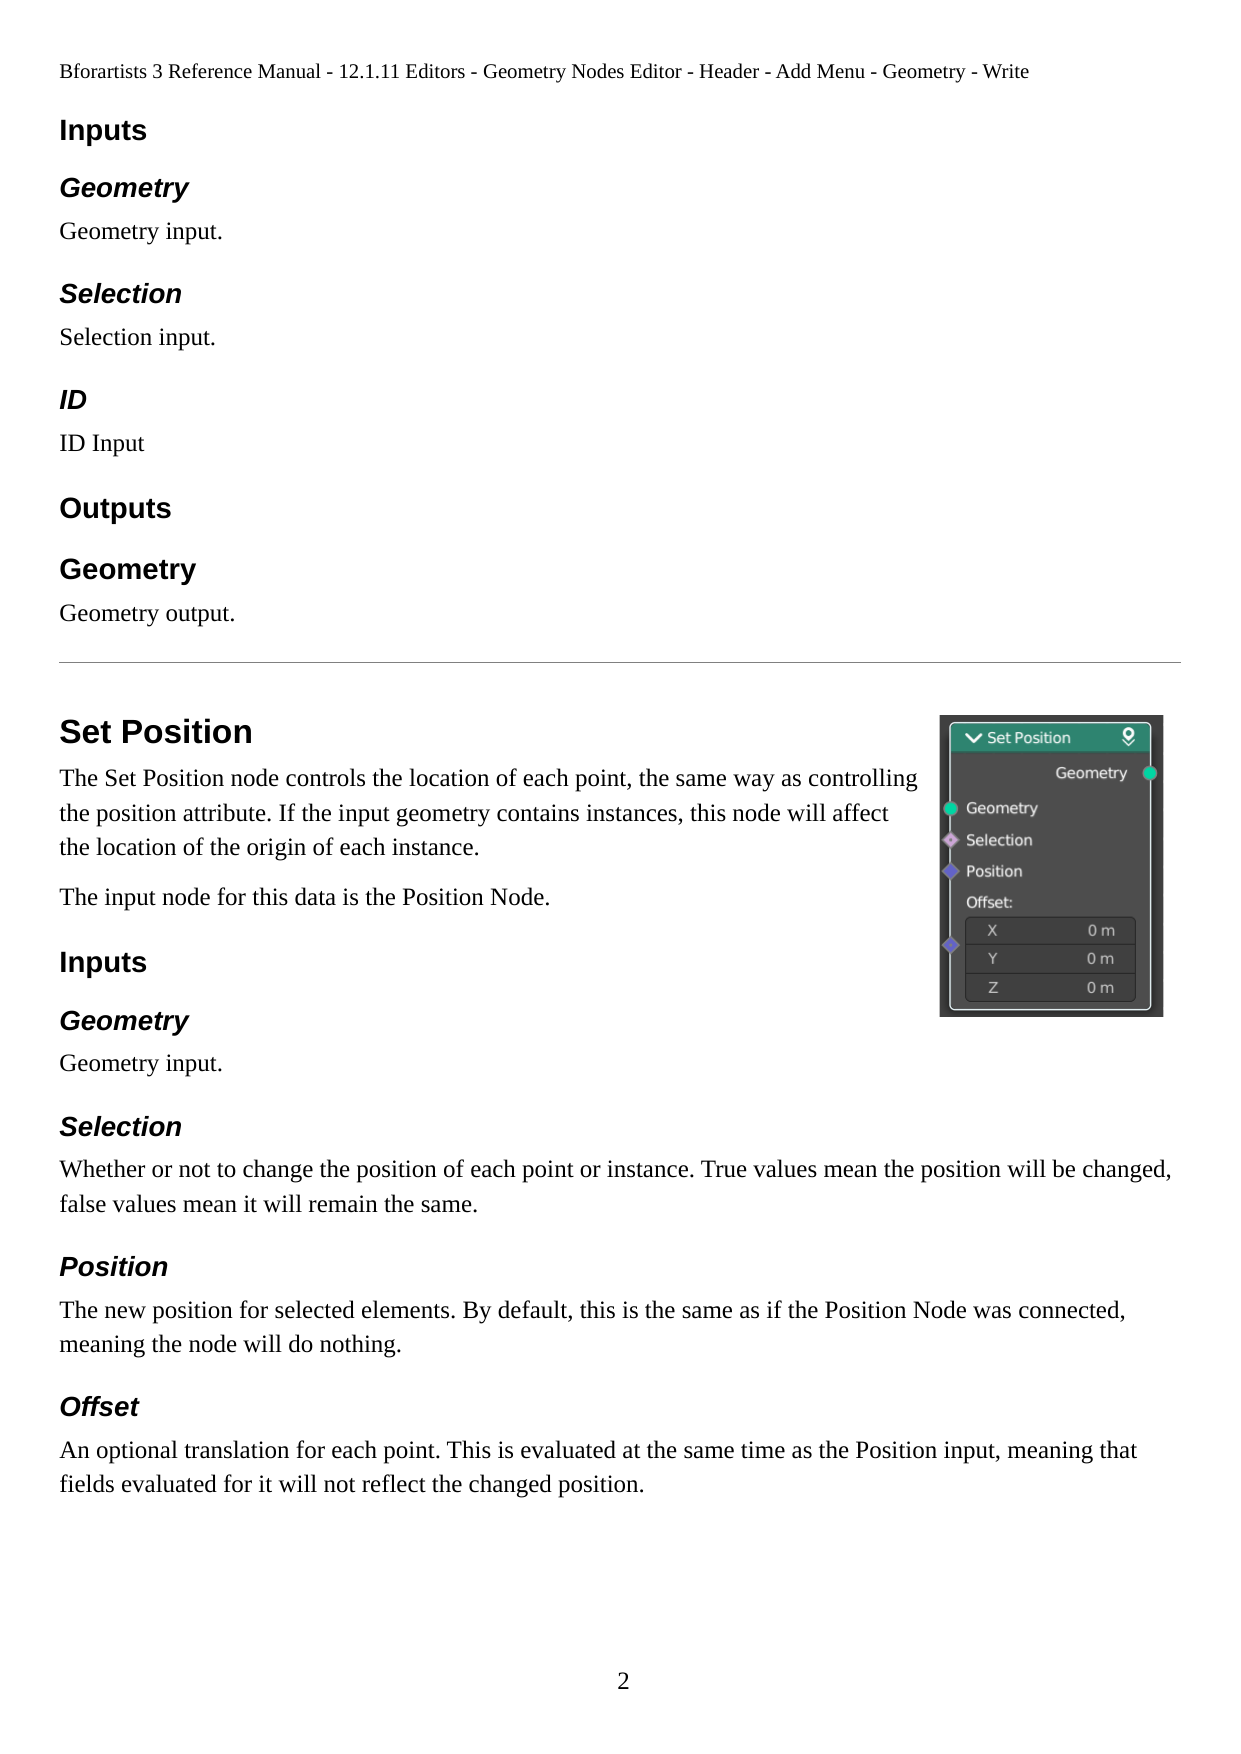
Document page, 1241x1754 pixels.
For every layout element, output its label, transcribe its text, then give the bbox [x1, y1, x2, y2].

subtitle Inputs [59, 945, 939, 979]
subtitle Selection [59, 1110, 1181, 1142]
text An optional translation for each point. This is evaluated at the same time as the Position input, meaning that fields evaluated for it will not reflect the changed position. [59, 1435, 1181, 1498]
text Selection input. [59, 322, 1181, 350]
text The Set Position node controls the location of each point, the same way as controlling the position attribute. If the input geometry contains instances, this node will affect the location of the origin of each instance. [59, 763, 939, 861]
subtitle ID [59, 383, 1181, 415]
text The new position for selected elements. By default, this is the same as if the Position Node was connected, meaning the node will do nothing. [59, 1295, 1181, 1358]
text ID Input [59, 428, 1181, 456]
subtitle Set Position [59, 712, 1181, 751]
subtitle Outputs [59, 491, 1181, 525]
subtitle Inputs [59, 113, 1181, 146]
subtitle Geometry [59, 1004, 1181, 1036]
subtitle Geometry [59, 552, 1181, 586]
subtitle [1164, 945, 1181, 979]
subtitle Offset [59, 1391, 1181, 1423]
text Whether or not to change the position of each point or instance. True values mean the position will be changed, false values mean it will remain the same. [59, 1154, 1181, 1217]
text Geometry output. [59, 598, 1181, 627]
picture [939, 715, 1164, 1017]
text Geometry input. [59, 1048, 1181, 1077]
text The input node for this data is the Position Node. [59, 882, 939, 910]
text Geometry input. [59, 216, 1181, 244]
subtitle Position [59, 1250, 1181, 1282]
subtitle Selection [59, 277, 1181, 309]
subtitle Geometry [59, 171, 1181, 203]
